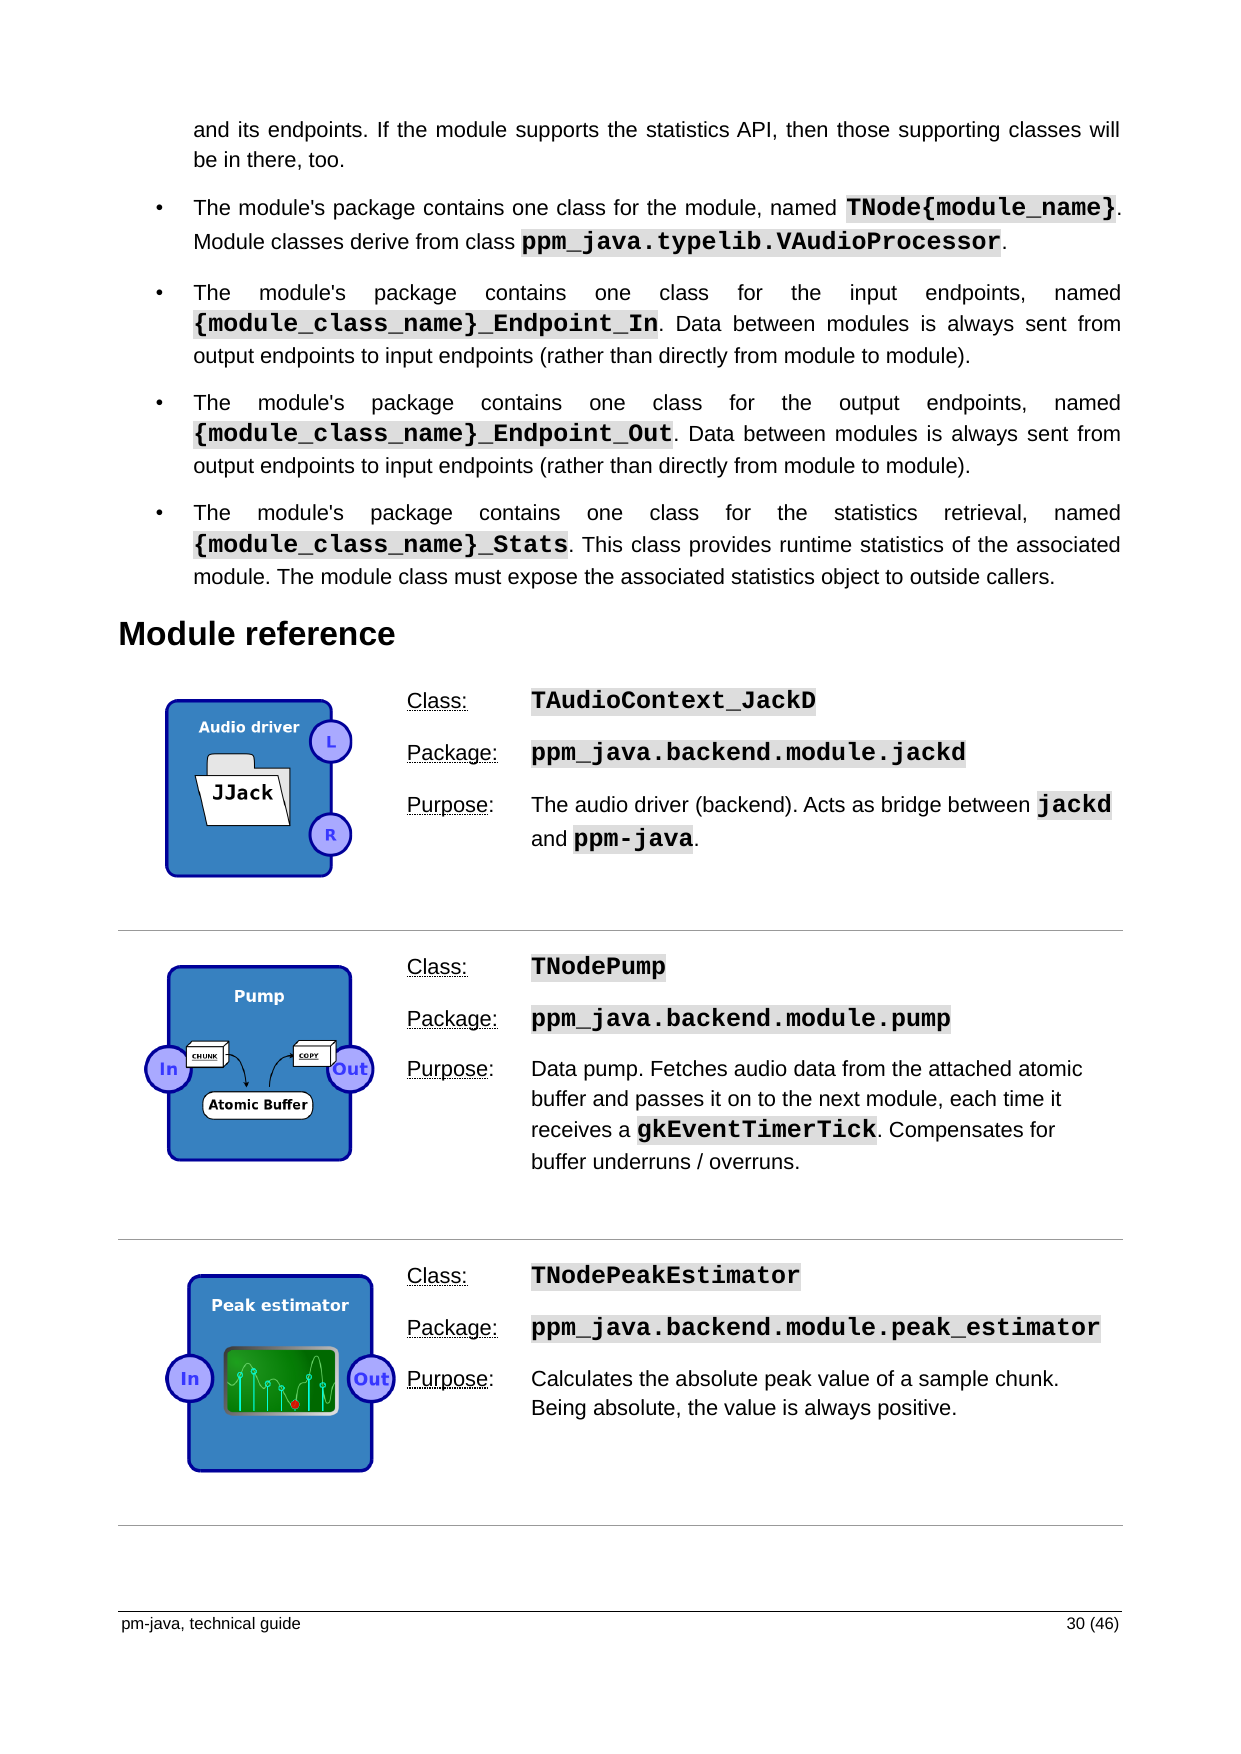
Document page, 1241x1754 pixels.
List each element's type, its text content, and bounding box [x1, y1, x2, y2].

picture [144, 965, 375, 1162]
list The module's package contains one class for the statistics retrieval, named {module_class_name}_Stats. This class provides runtime statistics of the associated module. The module class must expose the associated statistics object to outside callers. [156, 501, 1122, 589]
table_cell [118, 931, 401, 1239]
table_header Class: TAudioContext_JackD Package: ppm_java.backend.module.jackd Purpose: The audio driver (backend). Acts as bridge between jackd and ppm-java. [401, 665, 1123, 930]
list The module's package contains one class for the input endpoints, named {module_class_name}_Endpoint_In. Data between modules is always sent from output endpoints to input endpoints (rather than directly from module to module). [156, 280, 1122, 368]
picture [165, 1274, 396, 1473]
subtitle Module reference [118, 614, 1122, 652]
list The module's package contains one class for the output endpoints, named {module_class_name}_Endpoint_Out. Data between modules is always sent from output endpoints to input endpoints (rather than directly from module to module). [156, 391, 1122, 478]
table_cell [118, 1240, 401, 1525]
list The module's package contains one class for the module, named TNode{module_name}. Module classes derive from class ppm_java.typelib.VAudioProcessor. [156, 194, 1122, 257]
picture [165, 699, 353, 878]
table_cell Class: TNodePump Package: ppm_java.backend.module.pump Purpose: Data pump. Fetches audio data from the attached atomic buffer and passes it on to the next module, each time it receives a gkEventTimerTick. Compensates for buffer underruns / overruns. [401, 931, 1123, 1239]
list and its endpoints. If the module supports the statistics API, then those supporting classes will be in there, too. [156, 118, 1122, 172]
table_cell Class: TNodePeakEstimator Package: ppm_java.backend.module.peak_estimator Purpose: Calculates the absolute peak value of a sample chunk. Being absolute, the value is always positive. [401, 1240, 1123, 1525]
table_header [118, 665, 401, 930]
